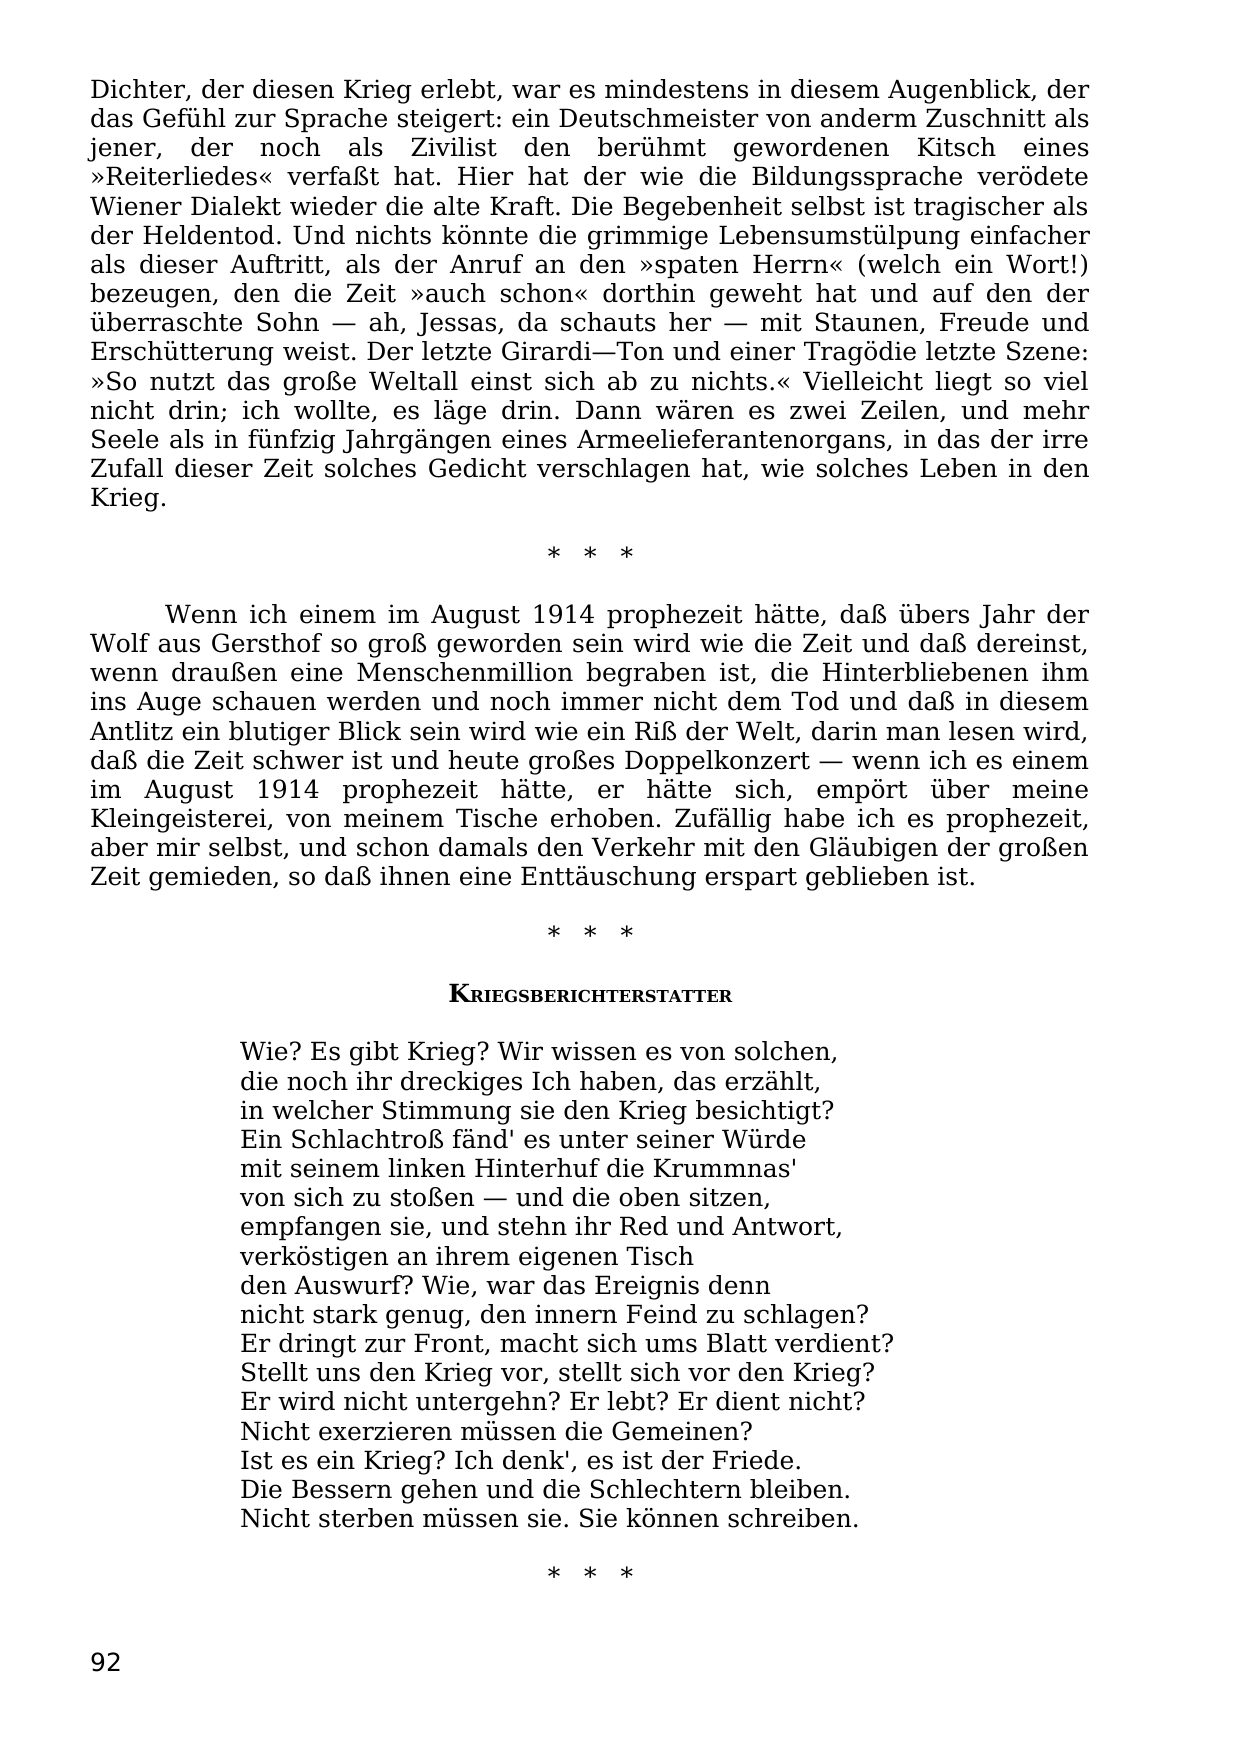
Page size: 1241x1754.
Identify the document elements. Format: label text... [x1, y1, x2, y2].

text Die Bessern gehen und die Schlechtern bleiben. [240, 1475, 1091, 1504]
text Wenn ich einem im August 1914 prophezeit hätte, daß übers Jahr der Wolf aus Gersthof so groß geworden sein wird wie die Zeit und daß dereinst, wenn draußen eine Menschenmillion begraben ist, die Hinterbliebenen ihm ins Auge schauen werden und noch immer nicht dem Tod und daß in diesem Antlitz ein blutiger Blick sein wird wie ein Riß der Welt, darin man lesen wird, daß die Zeit schwer ist und heute großes Doppelkonzert — wenn ich es einem im August 1914 prophezeit hätte, er hätte sich, empört über meine Kleingeisterei, von meinem Tische erhoben. Zufällig habe ich es prophezeit, aber mir selbst, und schon damals den Verkehr mit den Gläubigen der großen Zeit gemieden, so daß ihnen eine Enttäuschung erspart geblieben ist. [90, 600, 1091, 892]
text Ein Schlachtroß fänd' es unter seiner Würde [240, 1125, 1091, 1154]
text Er wird nicht untergehn? Er lebt? Er dient nicht? [240, 1387, 1091, 1417]
text * * * [90, 921, 1091, 950]
text * * * [90, 1562, 1091, 1592]
text Ist es ein Krieg? Ich denk', es ist der Friede. [240, 1446, 1091, 1475]
text die noch ihr dreckiges Ich haben, das erzählt, [240, 1067, 1091, 1096]
text in welcher Stimmung sie den Krieg besichtigt? [240, 1096, 1091, 1125]
text von sich zu stoßen — und die oben sitzen, [240, 1183, 1091, 1212]
text Kriegsberichterstatter [90, 950, 1091, 1008]
text Dichter, der diesen Krieg erlebt, war es mindestens in diesem Augenblick, der das Gefühl zur Sprache steigert: ein Deutschmeister von anderm Zuschnitt als jener, der noch als Zivilist den berühmt gewordenen Kitsch eines »Reiterliedes« verfaßt hat. Hier hat der wie die Bildungssprache verödete Wiener Dialekt wieder die alte Kraft. Die Begebenheit selbst ist tragischer als der Heldentod. Und nichts könnte die grimmige Lebensumstülpung einfacher als dieser Auftritt, als der Anruf an den »spaten Herrn« (welch ein Wort!) bezeugen, den die Zeit »auch schon« dorthin geweht hat und auf den der überraschte Sohn — ah, Jessas, da schauts her — mit Staunen, Freude und Erschütterung weist. Der letzte Girardi—Ton und einer Tragödie letzte Szene: »So nutzt das große Weltall einst sich ab zu nichts.« Vielleicht liegt so viel nicht drin; ich wollte, es läge drin. Dann wären es zwei Zeilen, und mehr Seele als in fünfzig Jahrgängen eines Armeelieferantenorgans, in das der irre Zufall dieser Zeit solches Gedicht verschlagen hat, wie solches Leben in den Krieg. [90, 75, 1091, 512]
text mit seinem linken Hinterhuf die Krummnas' [240, 1154, 1091, 1183]
text den Auswurf? Wie, war das Ereignis denn [240, 1271, 1091, 1300]
text Wie? Es gibt Krieg? Wir wissen es von solchen, [240, 1037, 1091, 1067]
text nicht stark genug, den innern Feind zu schlagen? [240, 1300, 1091, 1329]
text Stellt uns den Krieg vor, stellt sich vor den Krieg? [240, 1358, 1091, 1387]
text * * * [90, 542, 1091, 571]
text empfangen sie, und stehn ihr Red und Antwort, [240, 1212, 1091, 1242]
text Er dringt zur Front, macht sich ums Blatt verdient? [240, 1329, 1091, 1358]
text verköstigen an ihrem eigenen Tisch [240, 1242, 1091, 1271]
text Nicht sterben müssen sie. Sie können schreiben. [240, 1504, 1091, 1533]
text Nicht exerzieren müssen die Gemeinen? [240, 1417, 1091, 1446]
